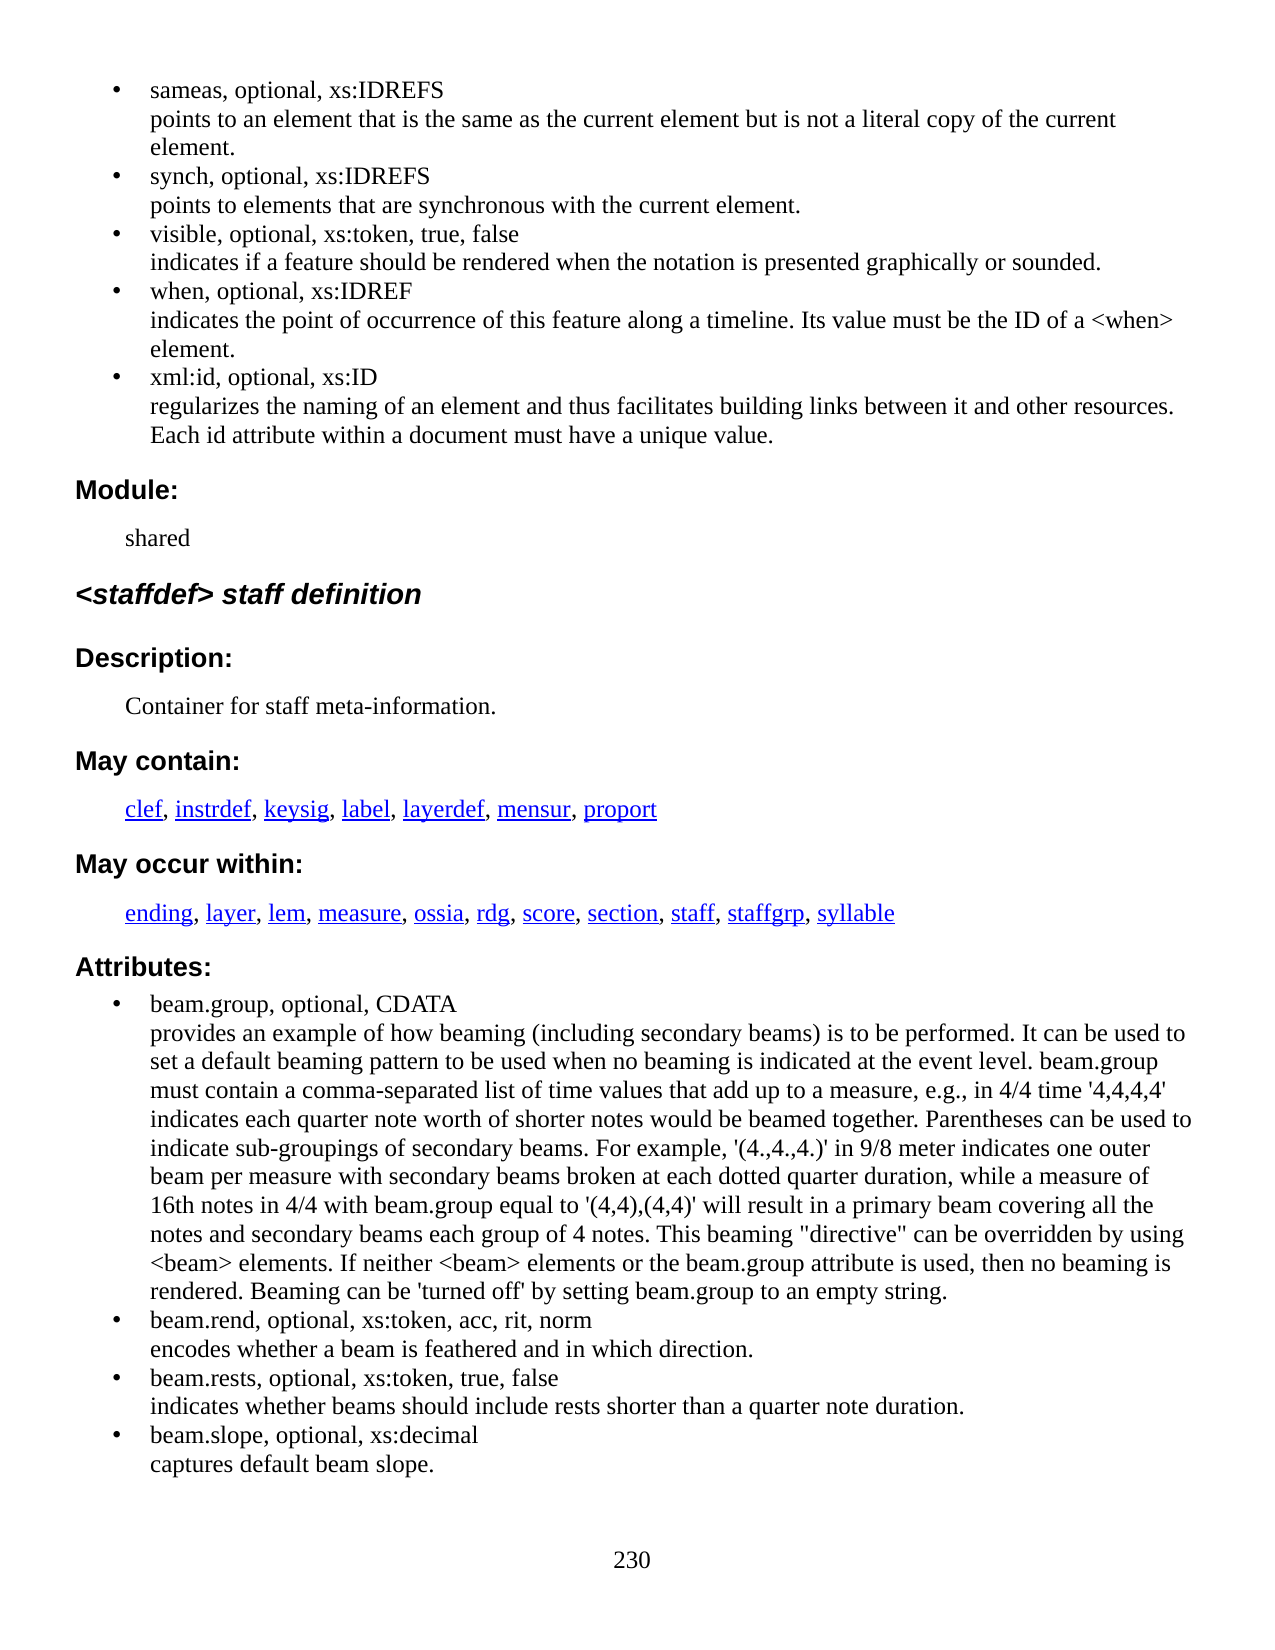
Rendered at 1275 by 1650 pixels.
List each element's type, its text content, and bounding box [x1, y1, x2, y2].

list beam.rests, optional, xs:token, true, false indicates whether beams should include rests shorter than a quarter note duration. [112, 1363, 1200, 1420]
list visible, optional, xs:token, true, false indicates if a feature should be rendered when the notation is presented graphically or sounded. [112, 219, 1200, 276]
list synch, optional, xs:IDREFS points to elements that are synchronous with the current element. [112, 161, 1200, 219]
text shared [75, 523, 1200, 552]
subtitle Attributes: [75, 951, 1200, 983]
list beam.slope, optional, xs:decimal captures default beam slope. [112, 1420, 1200, 1478]
subtitle <staffdef> staff definition [75, 577, 1200, 611]
subtitle May occur within: [75, 848, 1200, 879]
subtitle Module: [75, 474, 1200, 505]
list beam.group, optional, CDATA provides an example of how beaming (including secondary beams) is to be performed. It can be used to set a default beaming pattern to be used when no beaming is indicated at the event level. beam.group must contain a comma-separated list of time values that add up to a measure, e.g., in 4/4 time '4,4,4,4' indicates each quarter note worth of shorter notes would be beamed together. Parentheses can be used to indicate sub-groupings of secondary beams. For example, '(4.,4.,4.)' in 9/8 meter indicates one outer beam per measure with secondary beams broken at each dotted quarter duration, while a measure of 16th notes in 4/4 with beam.group equal to '(4,4),(4,4)' will result in a primary beam covering all the notes and secondary beams each group of 4 notes. This beaming "directive" can be overridden by using <beam> elements. If neither <beam> elements or the beam.group attribute is used, then no beaming is rendered. Beaming can be 'turned off' by setting beam.group to an empty string. [112, 989, 1200, 1305]
list when, optional, xs:IDREF indicates the point of occurrence of this feature along a timeline. Its value must be the ID of a <when> element. [112, 276, 1200, 362]
subtitle May contain: [75, 745, 1200, 776]
text Container for staff meta-information. [75, 691, 1200, 720]
list beam.rend, optional, xs:token, acc, rit, norm encodes whether a beam is feathered and in which direction. [112, 1305, 1200, 1363]
list sameas, optional, xs:IDREFS points to an element that is the same as the current element but is not a literal copy of the current element. [112, 75, 1200, 161]
list xml:id, optional, xs:ID regularizes the naming of an element and thus facilitates building links between it and other resources. Each id attribute within a document must have a unique value. [112, 362, 1200, 449]
subtitle Description: [75, 642, 1200, 673]
text clef, instrdef, keysig, label, layerdef, mensur, proport [75, 794, 1200, 823]
text ending, layer, lem, measure, ossia, rdg, score, section, staff, staffgrp, syllable [75, 898, 1200, 926]
